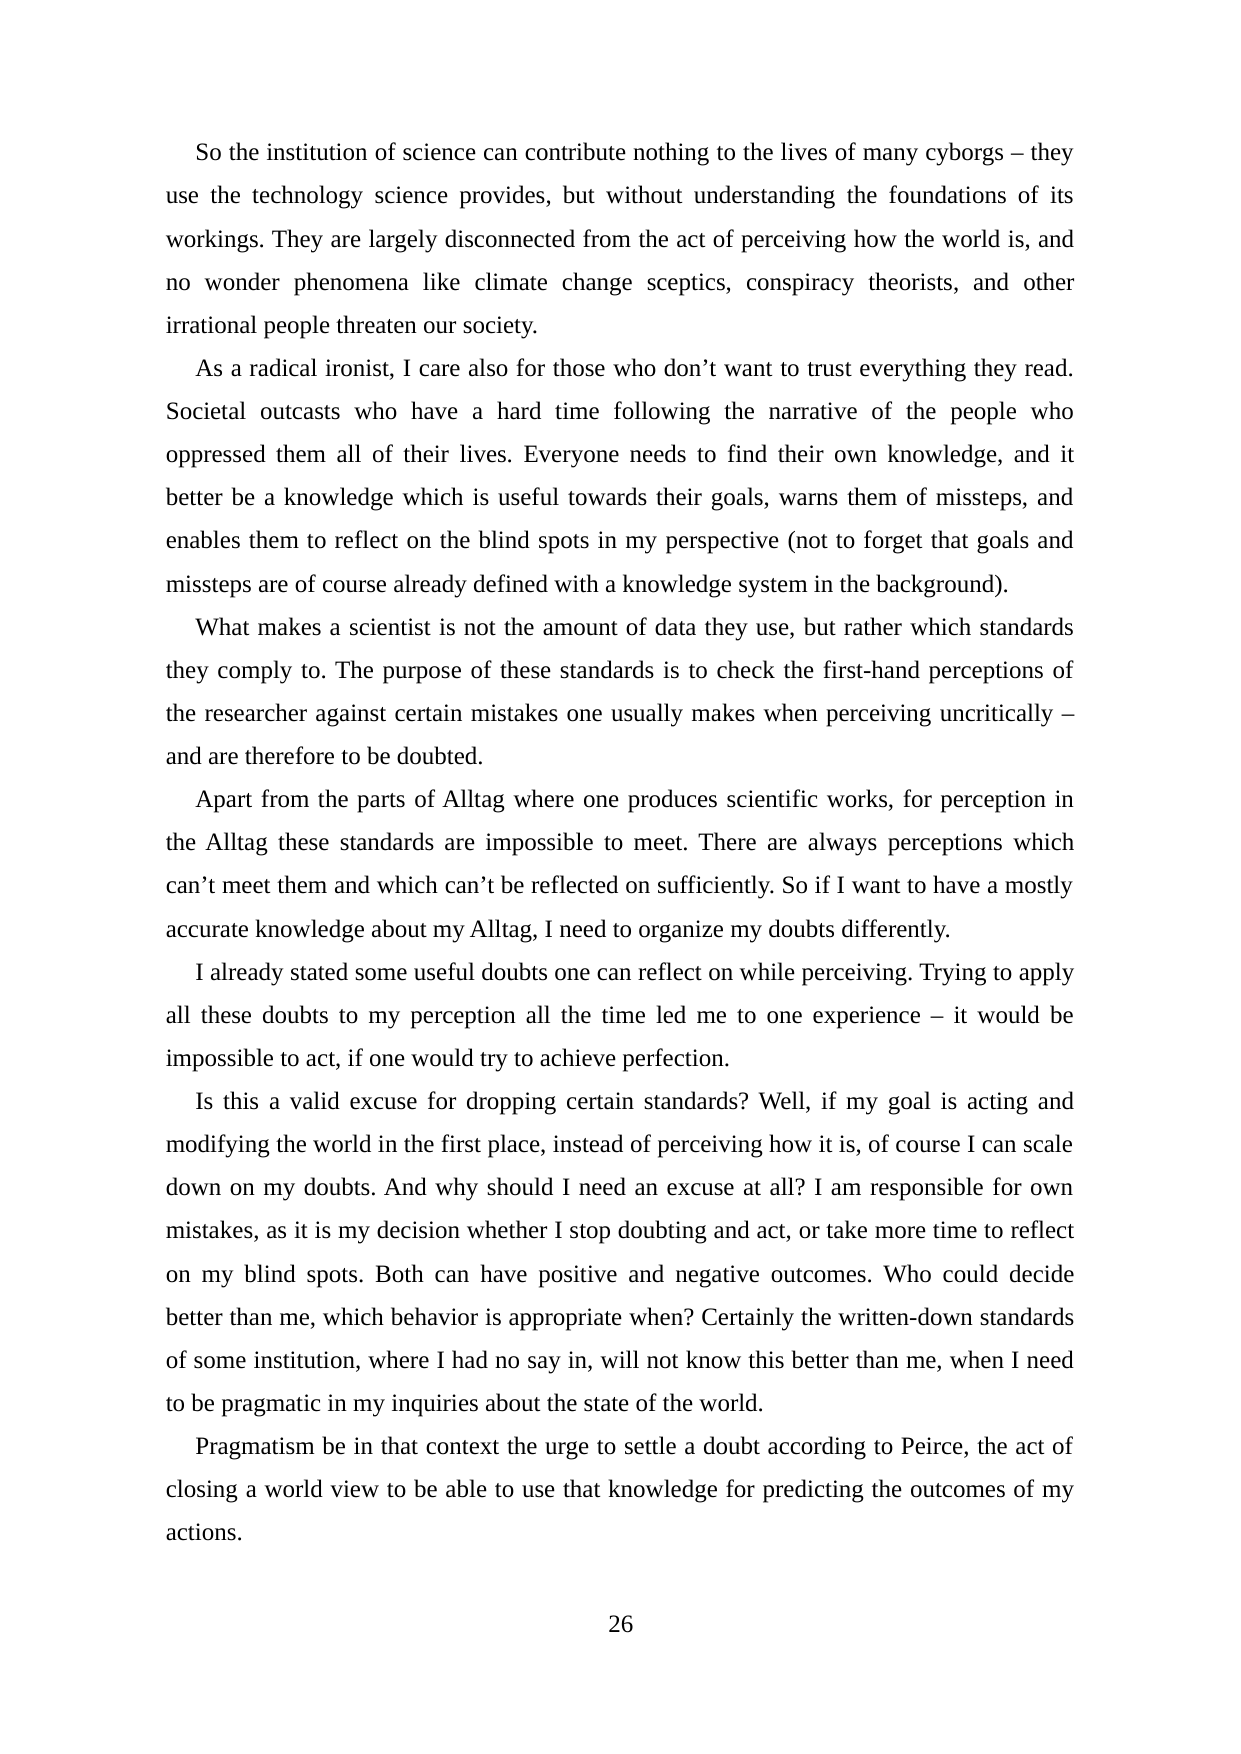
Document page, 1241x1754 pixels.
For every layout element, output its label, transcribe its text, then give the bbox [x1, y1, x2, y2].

text Is this a valid excuse for dropping certain standards? Well, if my goal is acting and modifying the world in the first place, instead of perceiving how it is, of course I can scale down on my doubts. And why should I need an excuse at all? I am responsible for own mistakes, as it is my decision whether I stop doubting and act, or take more time to reflect on my blind spots. Both can have positive and negative outcomes. Who could decide better than me, which behavior is appropriate when? Certainly the written-down standards of some institution, where I had no say in, will not know this better than me, when I need to be pragmatic in my inquiries about the state of the world. [166, 1086, 1075, 1417]
text As a radical ironist, I care also for those who don’t want to trust everything they read. Societal outcasts who have a hard time following the narrative of the people who oppressed them all of their lives. Everyone needs to find their own knowledge, and it better be a knowledge which is useful towards their goals, warns them of missteps, and enables them to reflect on the blind spots in my perspective (not to forget that goals and missteps are of course already defined with a knowledge system in the background). [166, 353, 1075, 597]
text So the institution of science can contribute nothing to the lives of many cyborgs – they use the technology science provides, but without understanding the foundations of its workings. They are largely disconnected from the act of perceiving how the world is, and no wonder phenomena like climate change sceptics, conspiracy theorists, and other irrational people threaten our society. [166, 137, 1075, 339]
text I already stated some useful doubts one can reflect on while perceiving. Trying to apply all these doubts to my perception all the time led me to one experience – it would be impossible to act, if one would try to achieve perfection. [166, 957, 1075, 1072]
text Pragmatism be in that context the urge to settle a doubt according to Peirce, the act of closing a world view to be able to use that knowledge for predicting the outcomes of my actions. [166, 1431, 1075, 1546]
text What makes a scientist is not the amount of data they use, but rather which standards they comply to. The purpose of these standards is to check the first-hand perceptions of the researcher against certain mistakes one usually makes when perceiving uncritically – and are therefore to be doubted. [166, 612, 1075, 770]
text Apart from the parts of Alltag where one produces scientific works, for perception in the Alltag these standards are impossible to meet. There are always perceptions which can’t meet them and which can’t be reflected on sufficiently. So if I want to have a mostly accurate knowledge about my Alltag, I need to organize my doubts differently. [166, 784, 1075, 942]
